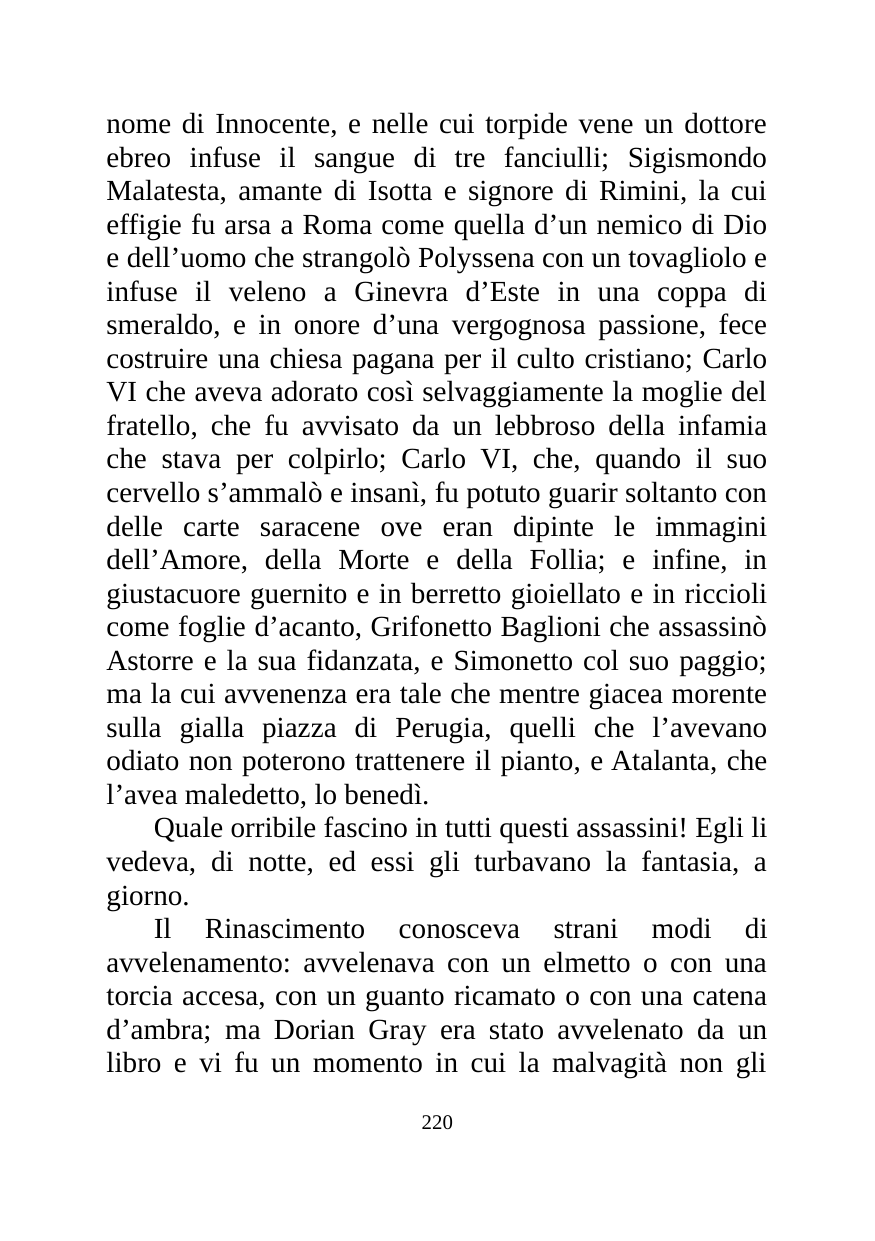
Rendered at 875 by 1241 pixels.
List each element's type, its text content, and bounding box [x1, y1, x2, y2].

text nome di Innocente, e nelle cui torpide vene un dottore ebreo infuse il sangue di tre fanciulli; Sigismondo Malatesta, amante di Isotta e signore di Rimini, la cui effigie fu arsa a Roma come quella d’un nemico di Dio e dell’uomo che strangolò Polyssena con un tovagliolo e infuse il veleno a Ginevra d’Este in una coppa di smeraldo, e in onore d’una vergognosa passione, fece costruire una chiesa pagana per il culto cristiano; Carlo VI che aveva adorato così selvaggiamente la moglie del fratello, che fu avvisato da un lebbroso della infamia che stava per colpirlo; Carlo VI, che, quando il suo cervello s’ammalò e insanì, fu potuto guarir soltanto con delle carte saracene ove eran dipinte le immagini dell’Amore, della Morte e della Follia; e infine, in giustacuore guernito e in berretto gioiellato e in riccioli come foglie d’acanto, Grifonetto Baglioni che assassinò Astorre e la sua fidanzata, e Simonetto col suo paggio; ma la cui avvenenza era tale che mentre giacea morente sulla gialla piazza di Perugia, quelli che l’avevano odiato non poterono trattenere il pianto, e Atalanta, che l’avea maledetto, lo benedì. [106, 106, 768, 811]
text Il Rinascimento conosceva strani modi di avvelenamento: avvelenava con un elmetto o con una torcia accesa, con un guanto ricamato o con una catena d’ambra; ma Dorian Gray era stato avvelenato da un libro e vi fu un momento in cui la malvagità non gli [106, 911, 768, 1079]
text Quale orribile fascino in tutti questi assassini! Egli li vedeva, di notte, ed essi gli turbavano la fantasia, a giorno. [106, 811, 768, 911]
